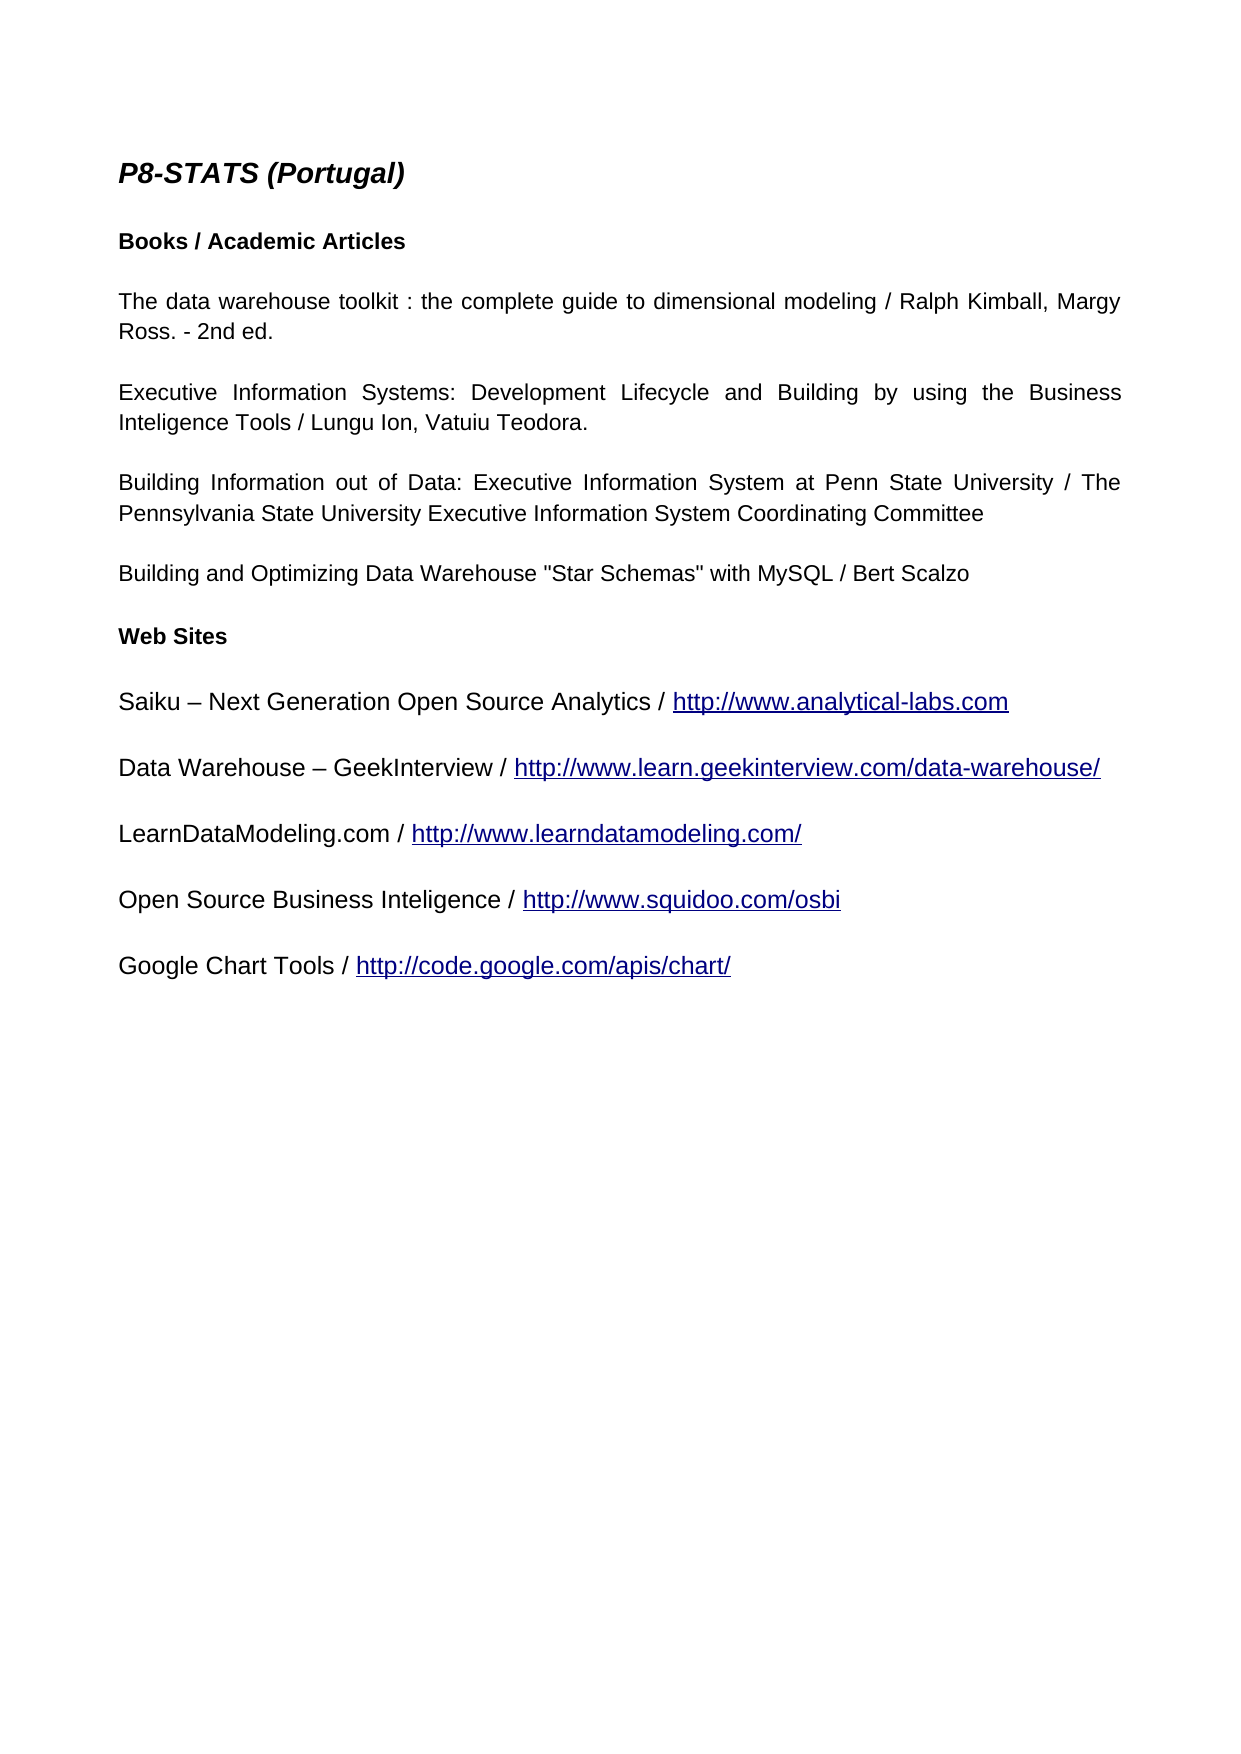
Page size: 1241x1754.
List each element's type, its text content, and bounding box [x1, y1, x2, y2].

text Google Chart Tools / http://code.google.com/apis/chart/ [118, 951, 1122, 979]
text Executive Information Systems: Development Lifecycle and Building by using the Business Inteligence Tools / Lungu Ion, Vatuiu Teodora. [118, 379, 1122, 435]
text Web Sites [118, 623, 1122, 649]
text Open Source Business Inteligence / http://www.squidoo.com/osbi [118, 884, 1122, 913]
text Building and Optimizing Data Warehouse "Star Schemas" with MySQL / Bert Scalzo [118, 560, 1122, 586]
text Data Warehouse – GeekInterview / http://www.learn.geekinterview.com/data-warehouse/ [118, 752, 1122, 781]
text The data warehouse toolkit : the complete guide to dimensional modeling / Ralph Kimball, Margy Ross. - 2nd ed. [118, 288, 1122, 345]
subtitle P8-STATS (Portugal) [118, 156, 1122, 189]
text Saiku – Next Generation Open Source Analytics / http://www.analytical-labs.com [118, 686, 1122, 715]
text LearnDataModeling.com / http://www.learndatamodeling.com/ [118, 818, 1122, 847]
text Books / Academic Articles [118, 228, 1122, 254]
text Building Information out of Data: Executive Information System at Penn State University / The Pennsylvania State University Executive Information System Coordinating Committee [118, 469, 1122, 526]
